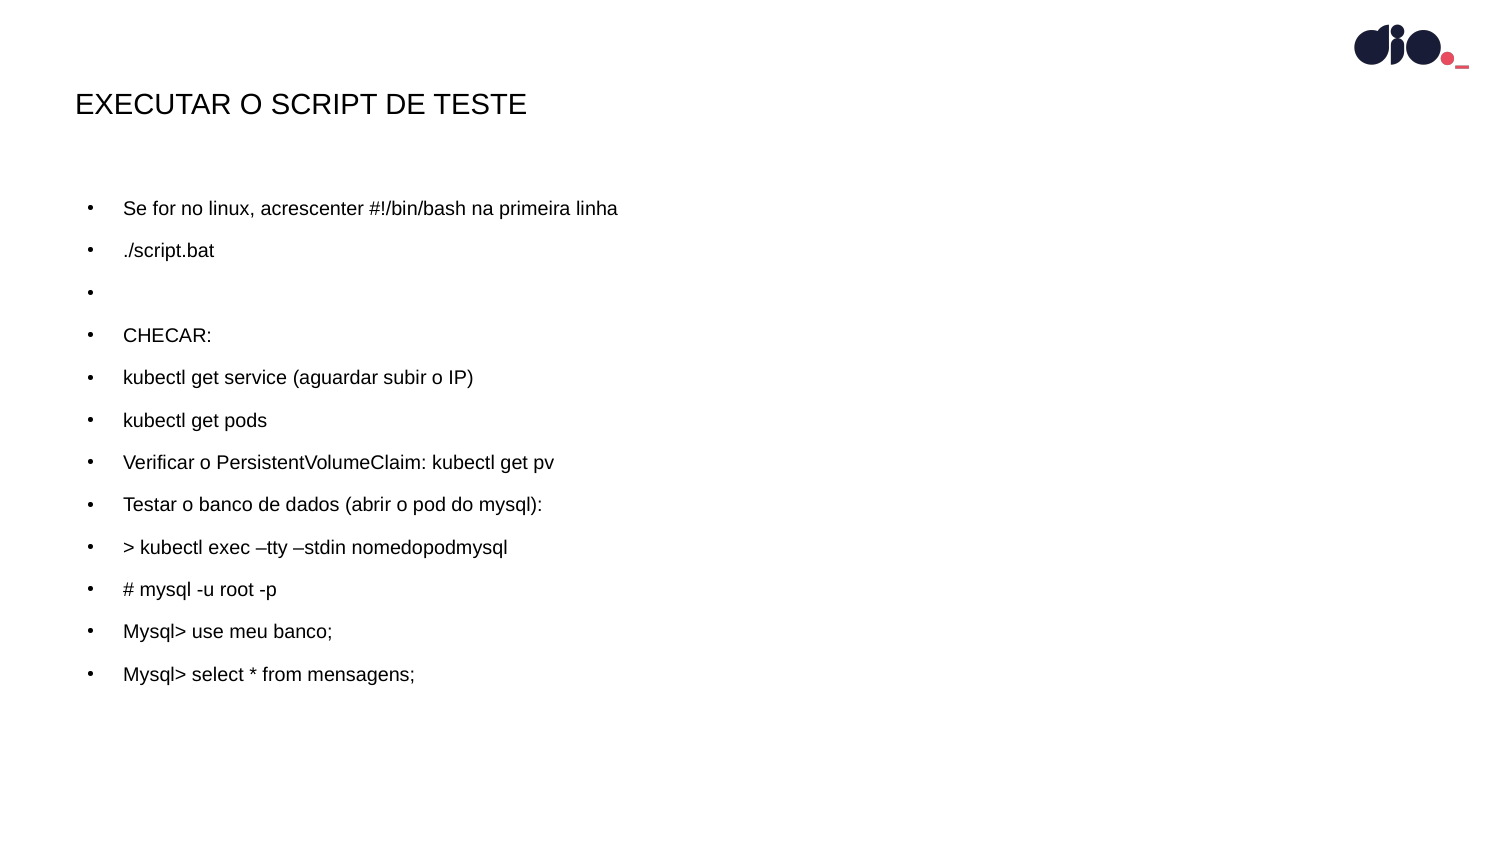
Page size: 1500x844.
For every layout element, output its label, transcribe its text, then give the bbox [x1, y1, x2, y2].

title EXECUTAR O SCRIPT DE TESTE [75, 33, 1425, 175]
picture [1339, 15, 1479, 78]
list Se for no linux, acrescenter #!/bin/bash na primeira linha ./script.bat CHECAR: kubectl get service (aguardar subir o IP) kubectl get pods Verificar o PersistentVolumeClaim: kubectl get pv Testar o banco de dados (abrir o pod do mysql): > kubectl exec –tty –stdin nomedopodmysql # mysql -u root -p Mysql> use meu banco; Mysql> select * from mensagens; [75, 197, 1425, 687]
